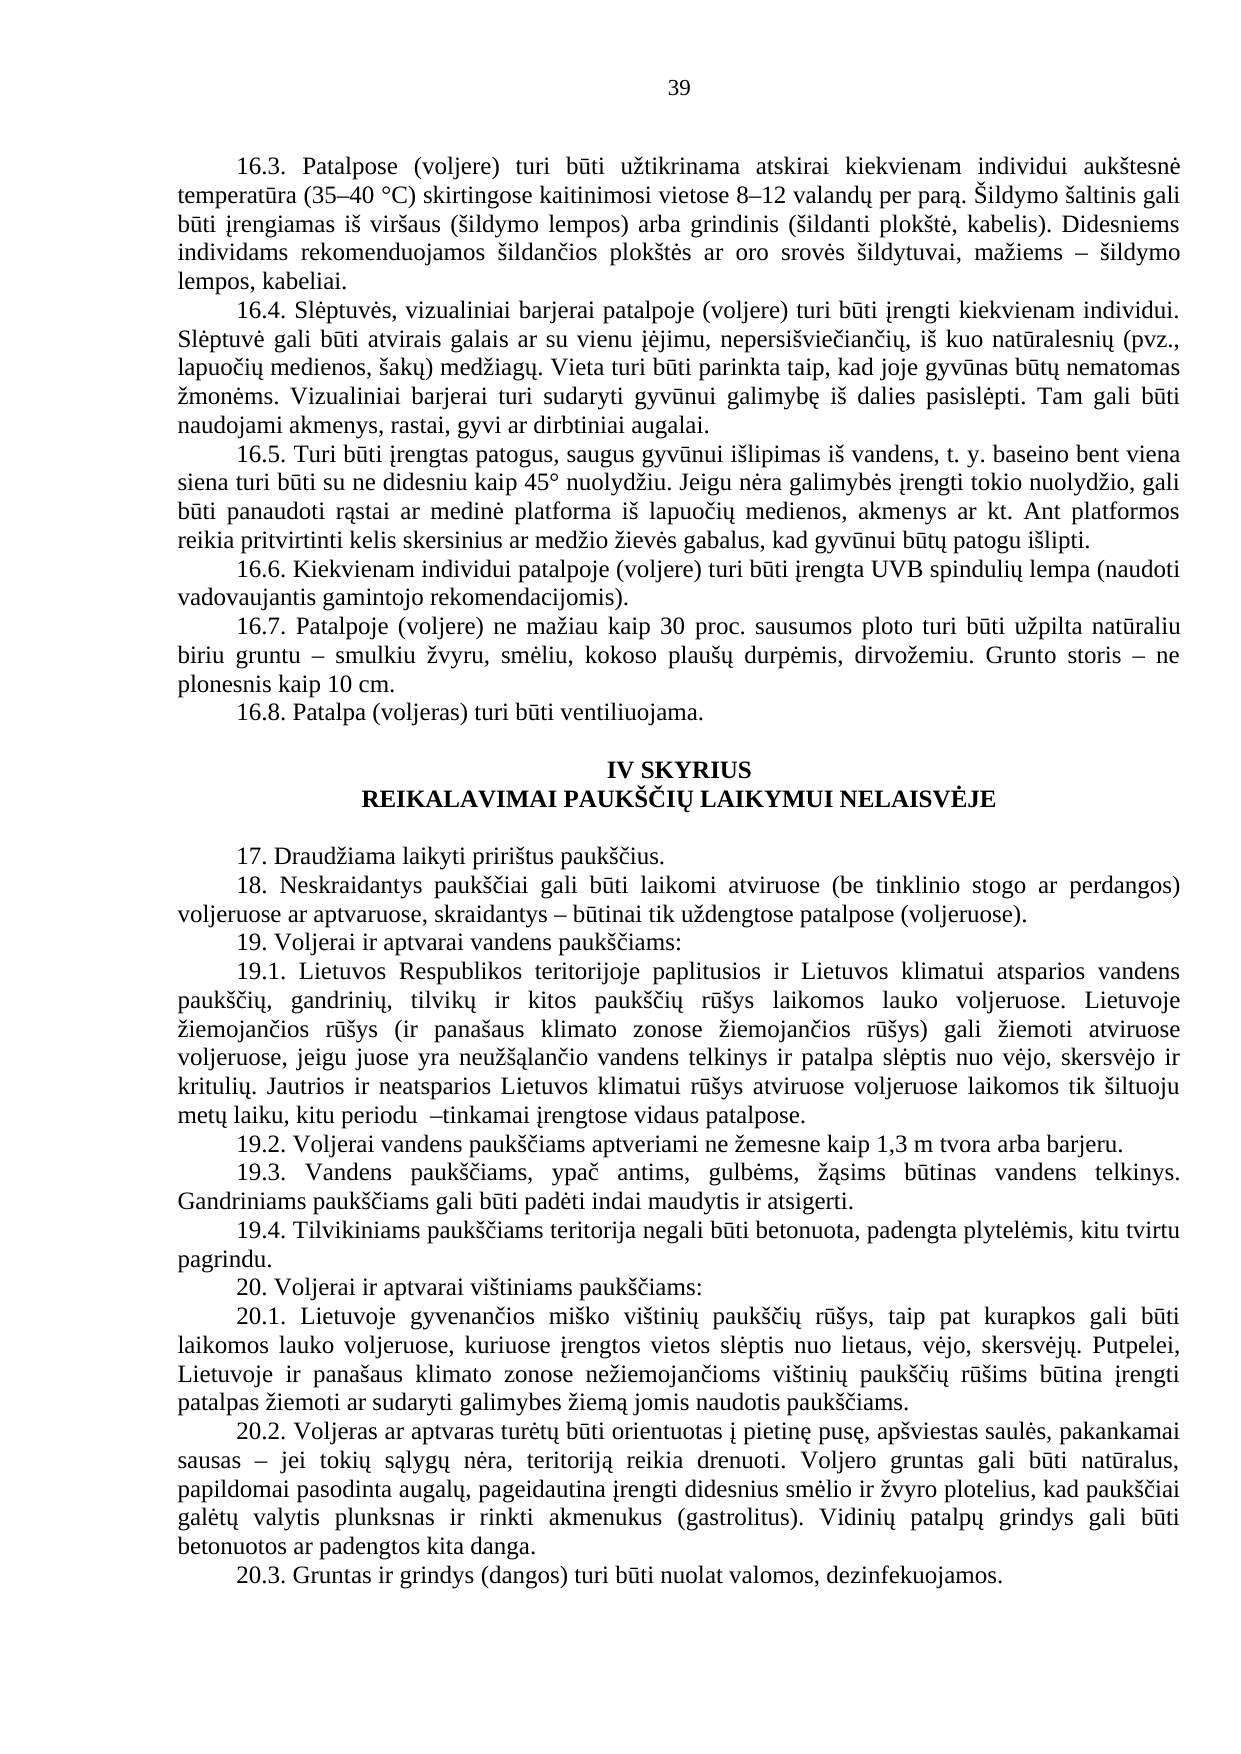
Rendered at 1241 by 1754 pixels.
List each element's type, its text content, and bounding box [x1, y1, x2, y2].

text 16.3. Patalpose (voljere) turi būti užtikrinama atskirai kiekvienam individui aukštesnė temperatūra (35–40 °C) skirtingose kaitinimosi vietose 8–12 valandų per parą. Šildymo šaltinis gali būti įrengiamas iš viršaus (šildymo lempos) arba grindinis (šildanti plokštė, kabelis). Didesniems individams rekomenduojamos šildančios plokštės ar oro srovės šildytuvai, mažiems – šildymo lempos, kabeliai. [177, 151, 1181, 295]
text 16.4. Slėptuvės, vizualiniai barjerai patalpoje (voljere) turi būti įrengti kiekvienam individui. Slėptuvė gali būti atvirais galais ar su vienu įėjimu, nepersišviečiančių, iš kuo natūralesnių (pvz., lapuočių medienos, šakų) medžiagų. Vieta turi būti parinkta taip, kad joje gyvūnas būtų nematomas žmonėms. Vizualiniai barjerai turi sudaryti gyvūnui galimybę iš dalies pasislėpti. Tam gali būti naudojami akmenys, rastai, gyvi ar dirbtiniai augalai. [177, 295, 1181, 439]
text 20.1. Lietuvoje gyvenančios miško vištinių paukščių rūšys, taip pat kurapkos gali būti laikomos lauko voljeruose, kuriuose įrengtos vietos slėptis nuo lietaus, vėjo, skersvėjų. Putpelei, Lietuvoje ir panašaus klimato zonose nežiemojančioms vištinių paukščių rūšims būtina įrengti patalpas žiemoti ar sudaryti galimybes žiemą jomis naudotis paukščiams. [177, 1301, 1181, 1416]
text 20. Voljerai ir aptvarai vištiniams paukščiams: [177, 1272, 1181, 1301]
text 19.3. Vandens paukščiams, ypač antims, gulbėms, žąsims būtinas vandens telkinys. Gandriniams paukščiams gali būti padėti indai maudytis ir atsigerti. [177, 1157, 1181, 1215]
text 20.2. Voljeras ar aptvaras turėtų būti orientuotas į pietinę pusę, apšviestas saulės, pakankamai sausas – jei tokių sąlygų nėra, teritoriją reikia drenuoti. Voljero gruntas gali būti natūralus, papildomai pasodinta augalų, pageidautina įrengti didesnius smėlio ir žvyro plotelius, kad paukščiai galėtų valytis plunksnas ir rinkti akmenukus (gastrolitus). Vidinių patalpų grindys gali būti betonuotos ar padengtos kita danga. [177, 1416, 1181, 1560]
text 16.7. Patalpoje (voljere) ne mažiau kaip 30 proc. sausumos ploto turi būti užpilta natūraliu biriu gruntu – smulkiu žvyru, smėliu, kokoso plaušų durpėmis, dirvožemiu. Grunto storis – ne plonesnis kaip 10 cm. [177, 611, 1181, 697]
text REIKALAVIMAI PAUKŠČIŲ LAIKYMUI NELAISVĖJE [177, 784, 1181, 812]
text 19.2. Voljerai vandens paukščiams aptveriami ne žemesne kaip 1,3 m tvora arba barjeru. [177, 1129, 1181, 1157]
text 17. Draudžiama laikyti pririštus paukščius. [177, 841, 1181, 870]
text IV SKYRIUS [177, 755, 1181, 784]
text 20.3. Gruntas ir grindys (dangos) turi būti nuolat valomos, dezinfekuojamos. [177, 1560, 1181, 1589]
text 16.5. Turi būti įrengtas patogus, saugus gyvūnui išlipimas iš vandens, t. y. baseino bent viena siena turi būti su ne didesniu kaip 45° nuolydžiu. Jeigu nėra galimybės įrengti tokio nuolydžio, gali būti panaudoti rąstai ar medinė platforma iš lapuočių medienos, akmenys ar kt. Ant platformos reikia pritvirtinti kelis skersinius ar medžio žievės gabalus, kad gyvūnui būtų patogu išlipti. [177, 439, 1181, 554]
text 18. Neskraidantys paukščiai gali būti laikomi atviruose (be tinklinio stogo ar perdangos) voljeruose ar aptvaruose, skraidantys – būtinai tik uždengtose patalpose (voljeruose). [177, 870, 1181, 927]
text 16.8. Patalpa (voljeras) turi būti ventiliuojama. [177, 697, 1181, 726]
text 19.4. Tilvikiniams paukščiams teritorija negali būti betonuota, padengta plytelėmis, kitu tvirtu pagrindu. [177, 1215, 1181, 1272]
text 16.6. Kiekvienam individui patalpoje (voljere) turi būti įrengta UVB spindulių lempa (naudoti vadovaujantis gamintojo rekomendacijomis). [177, 554, 1181, 611]
text 19. Voljerai ir aptvarai vandens paukščiams: [177, 927, 1181, 956]
text 19.1. Lietuvos Respublikos teritorijoje paplitusios ir Lietuvos klimatui atsparios vandens paukščių, gandrinių, tilvikų ir kitos paukščių rūšys laikomos lauko voljeruose. Lietuvoje žiemojančios rūšys (ir panašaus klimato zonose žiemojančios rūšys) gali žiemoti atviruose voljeruose, jeigu juose yra neužšąlančio vandens telkinys ir patalpa slėptis nuo vėjo, skersvėjo ir kritulių. Jautrios ir neatsparios Lietuvos klimatui rūšys atviruose voljeruose laikomos tik šiltuoju metų laiku, kitu periodu –tinkamai įrengtose vidaus patalpose. [177, 956, 1181, 1129]
